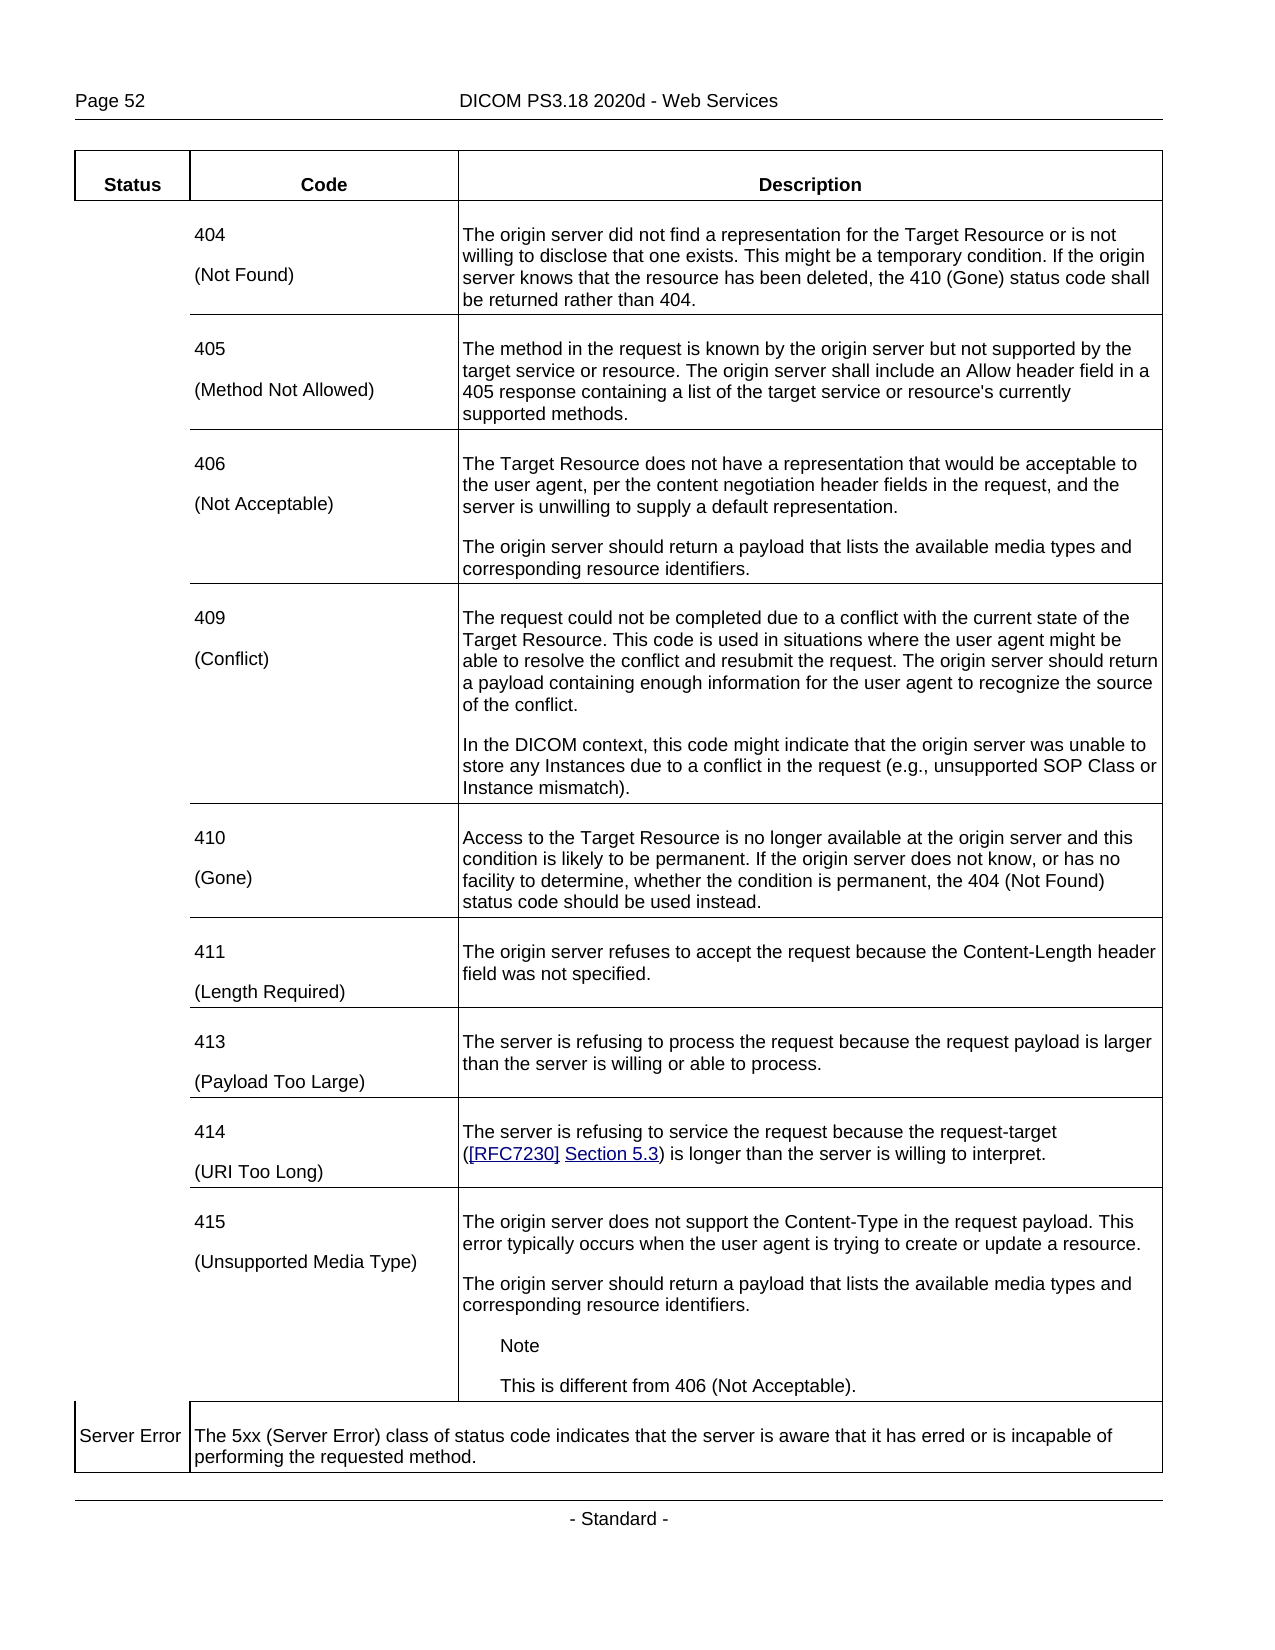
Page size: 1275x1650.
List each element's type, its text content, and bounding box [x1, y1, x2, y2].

table_header Description [459, 151, 1162, 200]
table_cell 410 (Gone) [190, 804, 458, 917]
table_cell Access to the Target Resource is no longer available at the origin server and this condition is likely to be permanent. If the origin server does not know, or has no facility to determine, whether the condition is permanent, the 404 (Not Found) status code should be used instead. [459, 804, 1162, 917]
table_cell 405 (Method Not Allowed) [190, 315, 458, 428]
table_cell Server Error [76, 1401, 189, 1472]
table_cell 414 (URI Too Long) [190, 1098, 458, 1187]
table_cell 413 (Payload Too Large) [190, 1008, 458, 1097]
table_cell The origin server did not find a representation for the Target Resource or is not willing to disclose that one exists. This might be a temporary condition. If the origin server knows that the resource has been deleted, the 410 (Gone) status code shall be returned rather than 404. [459, 201, 1162, 314]
table_cell The origin server does not support the Content-Type in the request payload. This error typically occurs when the user agent is trying to create or update a resource. The origin server should return a payload that lists the available media types and corresponding resource identifiers. Note This is different from 406 (Not Acceptable). [459, 1188, 1162, 1401]
table_cell The request could not be completed due to a conflict with the current state of the Target Resource. This code is used in situations where the user agent might be able to resolve the conflict and resubmit the request. The origin server should return a payload containing enough information for the user agent to recognize the source of the conflict. In the DICOM context, this code might indicate that the origin server was unable to store any Instances due to a conflict in the request (e.g., unsupported SOP Class or Instance mismatch). [459, 584, 1162, 802]
table_header Status [76, 151, 189, 200]
table_cell The origin server refuses to accept the request because the Content-Length header field was not specified. [459, 918, 1162, 1007]
table_cell 409 (Conflict) [190, 584, 458, 802]
table_cell The method in the request is known by the origin server but not supported by the target service or resource. The origin server shall include an Allow header field in a 405 response containing a list of the target service or resource's currently supported methods. [459, 315, 1162, 428]
table_cell The Target Resource does not have a representation that would be acceptable to the user agent, per the content negotiation header fields in the request, and the server is unwilling to supply a default representation. The origin server should return a payload that lists the available media types and corresponding resource identifiers. [459, 430, 1162, 583]
table_cell The 5xx (Server Error) class of status code indicates that the server is aware that it has erred or is incapable of performing the requested method. [191, 1402, 1162, 1472]
table_cell 404 (Not Found) [190, 201, 458, 314]
table_cell The server is refusing to process the request because the request payload is larger than the server is willing or able to process. [459, 1008, 1162, 1097]
table_cell 411 (Length Required) [190, 918, 458, 1007]
table_cell 406 (Not Acceptable) [190, 430, 458, 583]
table_header Code [191, 151, 458, 200]
table_cell The server is refusing to service the request because the request-target ([RFC7230] Section 5.3) is longer than the server is willing to interpret. [459, 1098, 1162, 1187]
table_cell 415 (Unsupported Media Type) [190, 1188, 458, 1401]
